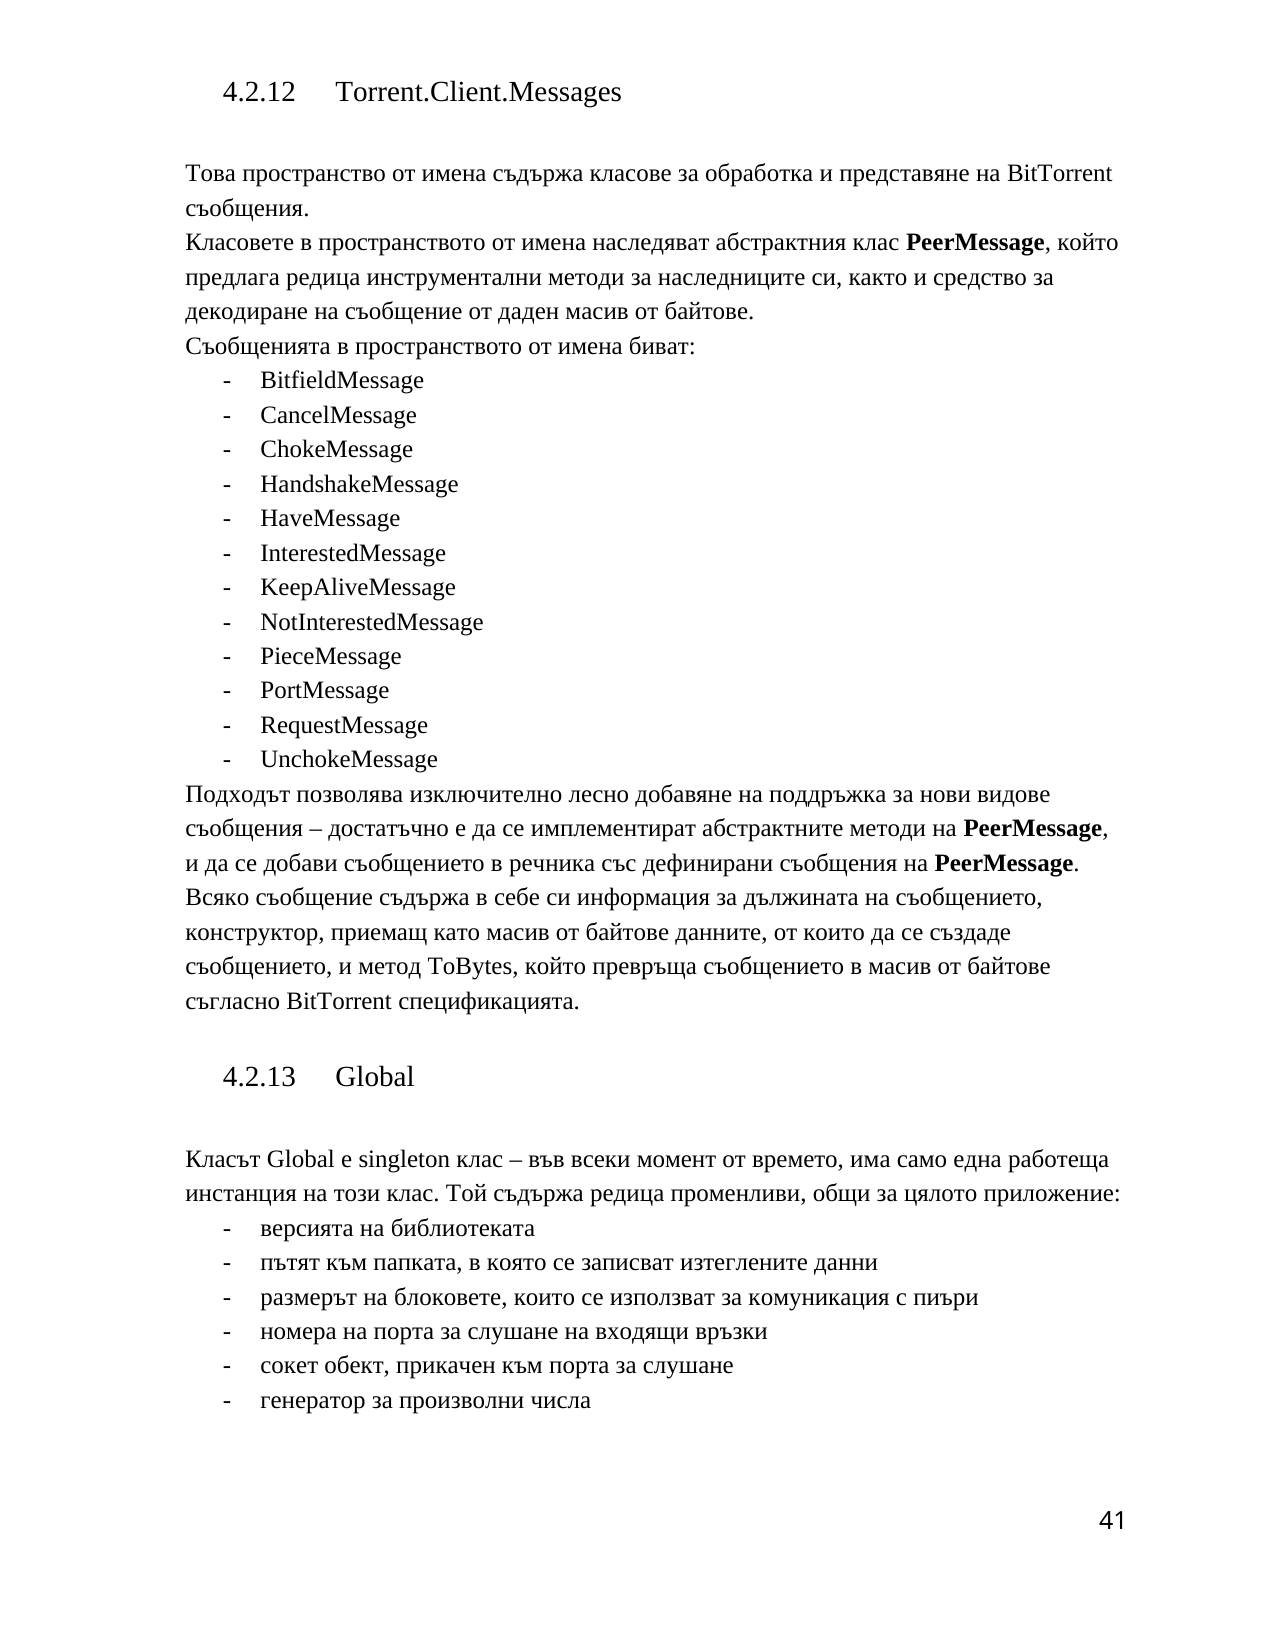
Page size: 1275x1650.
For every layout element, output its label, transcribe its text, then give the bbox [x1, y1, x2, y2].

list RequestMessage [223, 710, 1127, 739]
list BitfieldMessage [223, 365, 1127, 394]
text Всяко съобщение съдържа в себе си информация за дължината на съобщението, конструктор, приемащ като масив от байтове данните, от които да се създаде съобщението, и метод ToBytes, който превръща съобщението в масив от байтове съгласно BitTorrent спецификацията. [185, 882, 1127, 1015]
list HaveMessage [223, 503, 1127, 532]
list HandshakeMessage [223, 469, 1127, 497]
list CancelMessage [223, 400, 1127, 428]
list сокет обект, прикачен към порта за слушане [223, 1351, 1127, 1379]
list пътят към папката, в която се записват изтеглените данни [223, 1247, 1127, 1276]
text Подходът позволява изключително лесно добавяне на поддръжка за нови видове съобщения – достатъчно е да се имплементират абстрактните методи на PeerMessage, и да се добави съобщението в речника със дефинирани съобщения на PeerMessage. [185, 779, 1127, 877]
list UnchokeMessage [223, 744, 1127, 773]
list NotInterestedMessage [223, 607, 1127, 635]
list номера на порта за слушане на входящи връзки [223, 1316, 1127, 1345]
subtitle Torrent.Client.Messages [223, 74, 1127, 107]
list генератор за произволни числа [223, 1385, 1127, 1414]
list KeepAliveMessage [223, 572, 1127, 601]
list размерът на блоковете, които се използват за комуникация с пиъри [223, 1282, 1127, 1310]
list PortMessage [223, 676, 1127, 704]
list PieceMessage [223, 641, 1127, 670]
list InterestedMessage [223, 538, 1127, 566]
list Това пространство от имена съдържа класове за обработка и представяне на BitTorrent съобщения. [185, 158, 1127, 222]
subtitle Global [223, 1059, 1127, 1093]
list версията на библиотеката [223, 1213, 1127, 1241]
list ChokeMessage [223, 434, 1127, 463]
list Съобщенията в пространството от имена биват: [185, 331, 1127, 359]
list Класът Global е singleton клас – във всеки момент от времето, има само една работеща инстанция на този клас. Той съдържа редица променливи, общи за цялото приложение: [185, 1144, 1127, 1207]
list Класовете в пространството от имена наследяват абстрактния клас PeerMessage, който предлага редица инструментални методи за наследниците си, както и средство за декодиране на съобщение от даден масив от байтове. [185, 227, 1127, 325]
